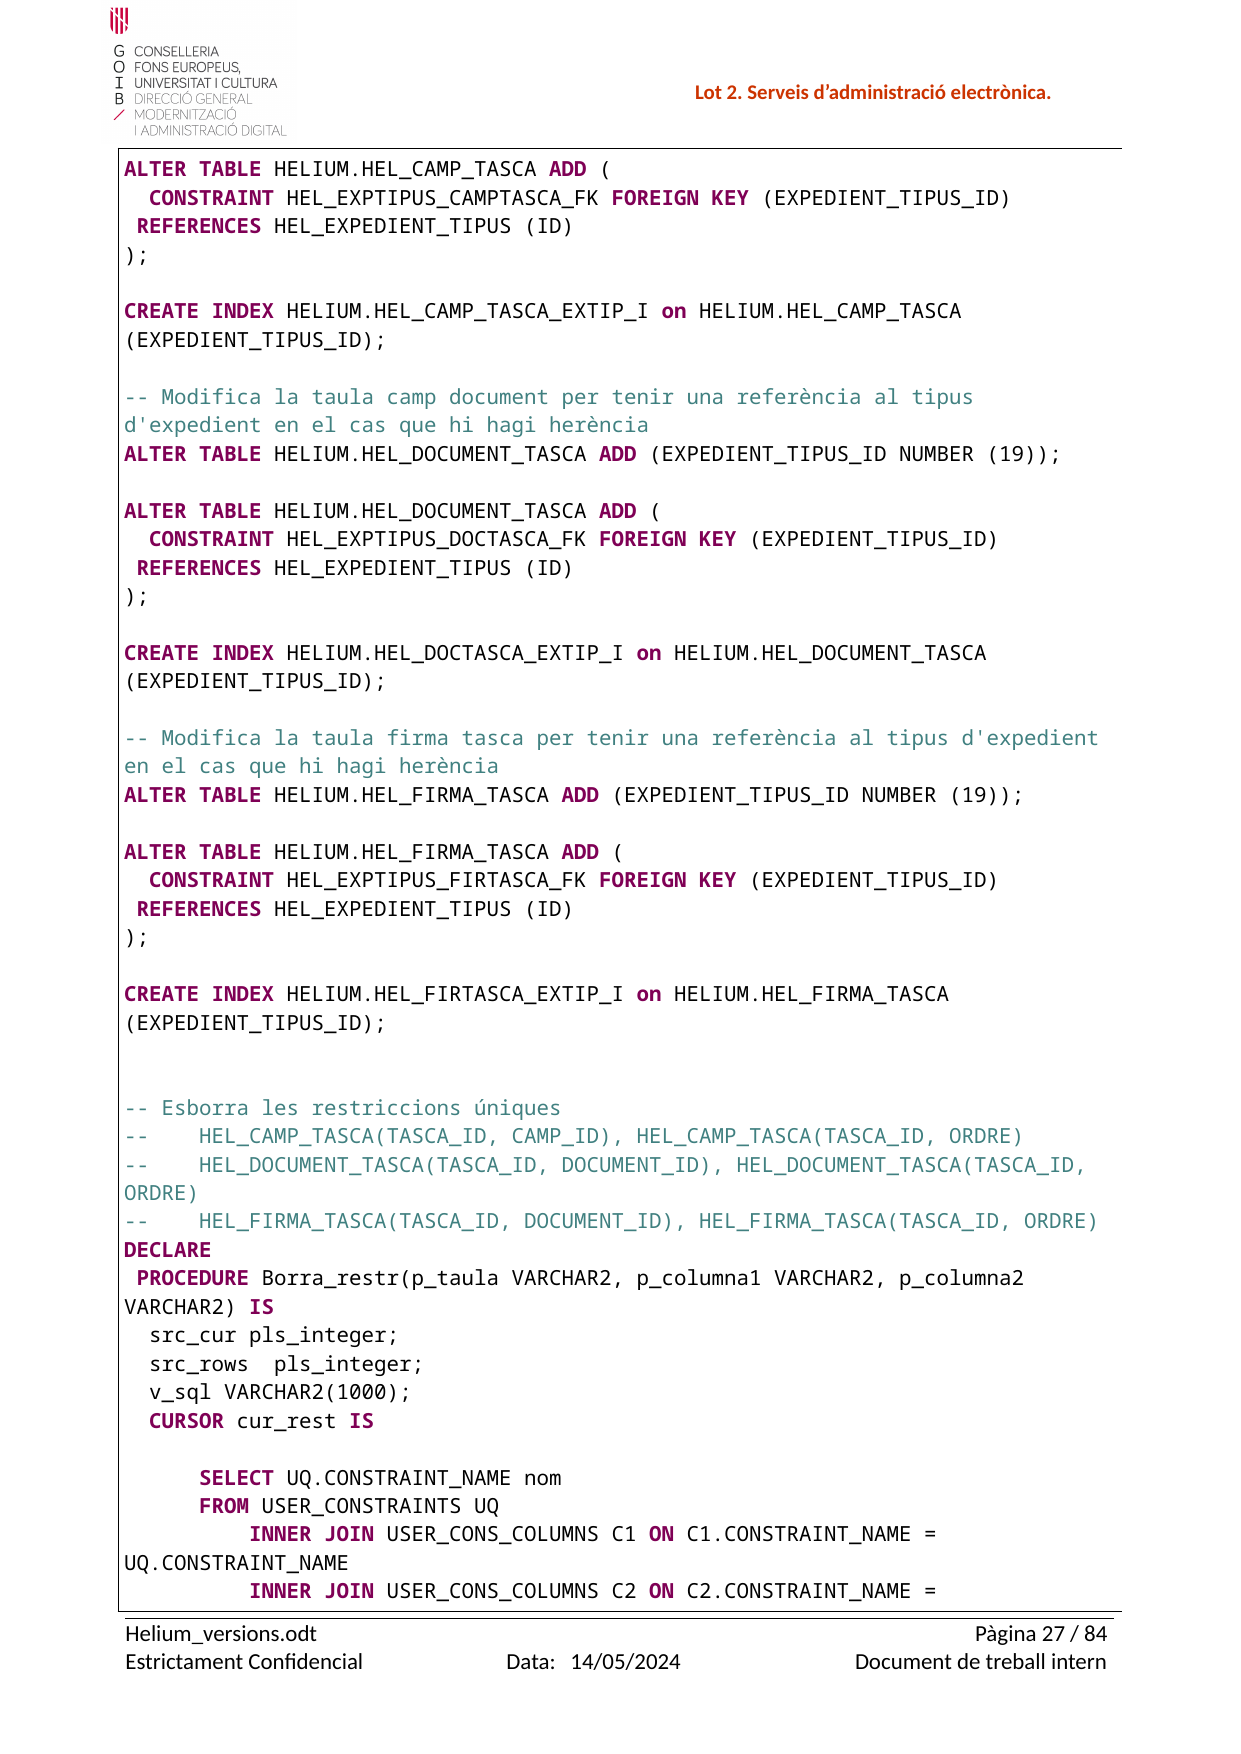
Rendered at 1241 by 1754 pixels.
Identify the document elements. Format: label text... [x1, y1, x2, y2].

table_header ALTER TABLE HELIUM.HEL_CAMP_TASCA ADD ( CONSTRAINT HEL_EXPTIPUS_CAMPTASCA_FK FOREIGN KEY (EXPEDIENT_TIPUS_ID) REFERENCES HEL_EXPEDIENT_TIPUS (ID) ); CREATE INDEX HELIUM.HEL_CAMP_TASCA_EXTIP_I on HELIUM.HEL_CAMP_TASCA (EXPEDIENT_TIPUS_ID); -- Modifica la taula camp document per tenir una referència al tipus d'expedient en el cas que hi hagi herència ALTER TABLE HELIUM.HEL_DOCUMENT_TASCA ADD (EXPEDIENT_TIPUS_ID NUMBER (19)); ALTER TABLE HELIUM.HEL_DOCUMENT_TASCA ADD ( CONSTRAINT HEL_EXPTIPUS_DOCTASCA_FK FOREIGN KEY (EXPEDIENT_TIPUS_ID) REFERENCES HEL_EXPEDIENT_TIPUS (ID) ); CREATE INDEX HELIUM.HEL_DOCTASCA_EXTIP_I on HELIUM.HEL_DOCUMENT_TASCA (EXPEDIENT_TIPUS_ID); -- Modifica la taula firma tasca per tenir una referència al tipus d'expedient en el cas que hi hagi herència ALTER TABLE HELIUM.HEL_FIRMA_TASCA ADD (EXPEDIENT_TIPUS_ID NUMBER (19)); ALTER TABLE HELIUM.HEL_FIRMA_TASCA ADD ( CONSTRAINT HEL_EXPTIPUS_FIRTASCA_FK FOREIGN KEY (EXPEDIENT_TIPUS_ID) REFERENCES HEL_EXPEDIENT_TIPUS (ID) ); CREATE INDEX HELIUM.HEL_FIRTASCA_EXTIP_I on HELIUM.HEL_FIRMA_TASCA (EXPEDIENT_TIPUS_ID); -- Esborra les restriccions úniques -- HEL_CAMP_TASCA(TASCA_ID, CAMP_ID), HEL_CAMP_TASCA(TASCA_ID, ORDRE) -- HEL_DOCUMENT_TASCA(TASCA_ID, DOCUMENT_ID), HEL_DOCUMENT_TASCA(TASCA_ID, ORDRE) -- HEL_FIRMA_TASCA(TASCA_ID, DOCUMENT_ID), HEL_FIRMA_TASCA(TASCA_ID, ORDRE) DECLARE PROCEDURE Borra_restr(p_taula VARCHAR2, p_columna1 VARCHAR2, p_columna2 VARCHAR2) IS src_cur pls_integer; src_rows pls_integer; v_sql VARCHAR2(1000); CURSOR cur_rest IS SELECT UQ.CONSTRAINT_NAME nom FROM USER_CONSTRAINTS UQ INNER JOIN USER_CONS_COLUMNS C1 ON C1.CONSTRAINT_NAME = UQ.CONSTRAINT_NAME INNER JOIN USER_CONS_COLUMNS C2 ON C2.CONSTRAINT_NAME = [119, 149, 1122, 1611]
picture [100, 0, 297, 144]
